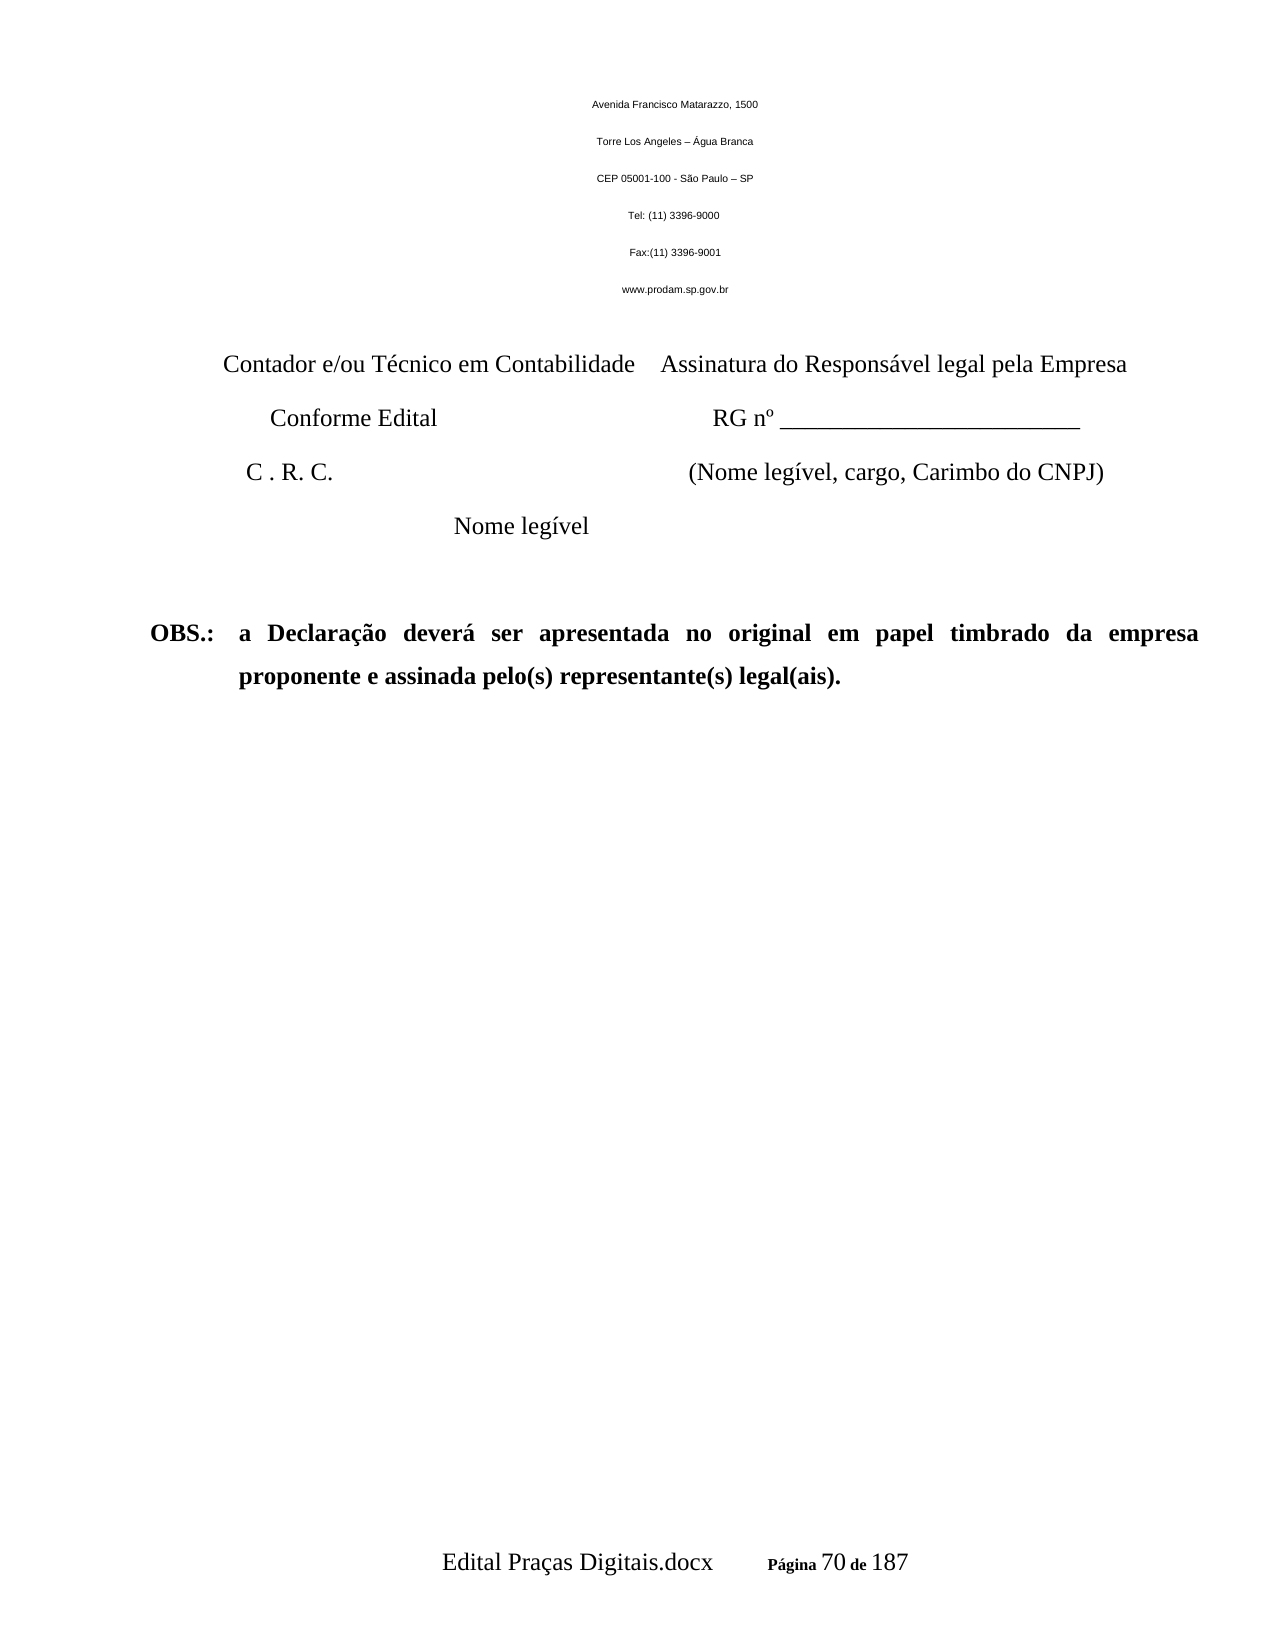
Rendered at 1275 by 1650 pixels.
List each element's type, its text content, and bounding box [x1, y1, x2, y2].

text OBS.: a Declaração deverá ser apresentada no original em papel timbrado da empresa proponente e assinada pelo(s) representante(s) legal(ais). [150, 618, 1200, 690]
text C . R. C. (Nome legível, cargo, Carimbo do CNPJ) [150, 457, 1200, 486]
text Contador e/ou Técnico em Contabilidade Assinatura do Responsável legal pela Empresa [150, 349, 1200, 378]
text Nome legível [150, 511, 1200, 539]
text Conforme Edital RG nº ________________________ [150, 403, 1200, 432]
